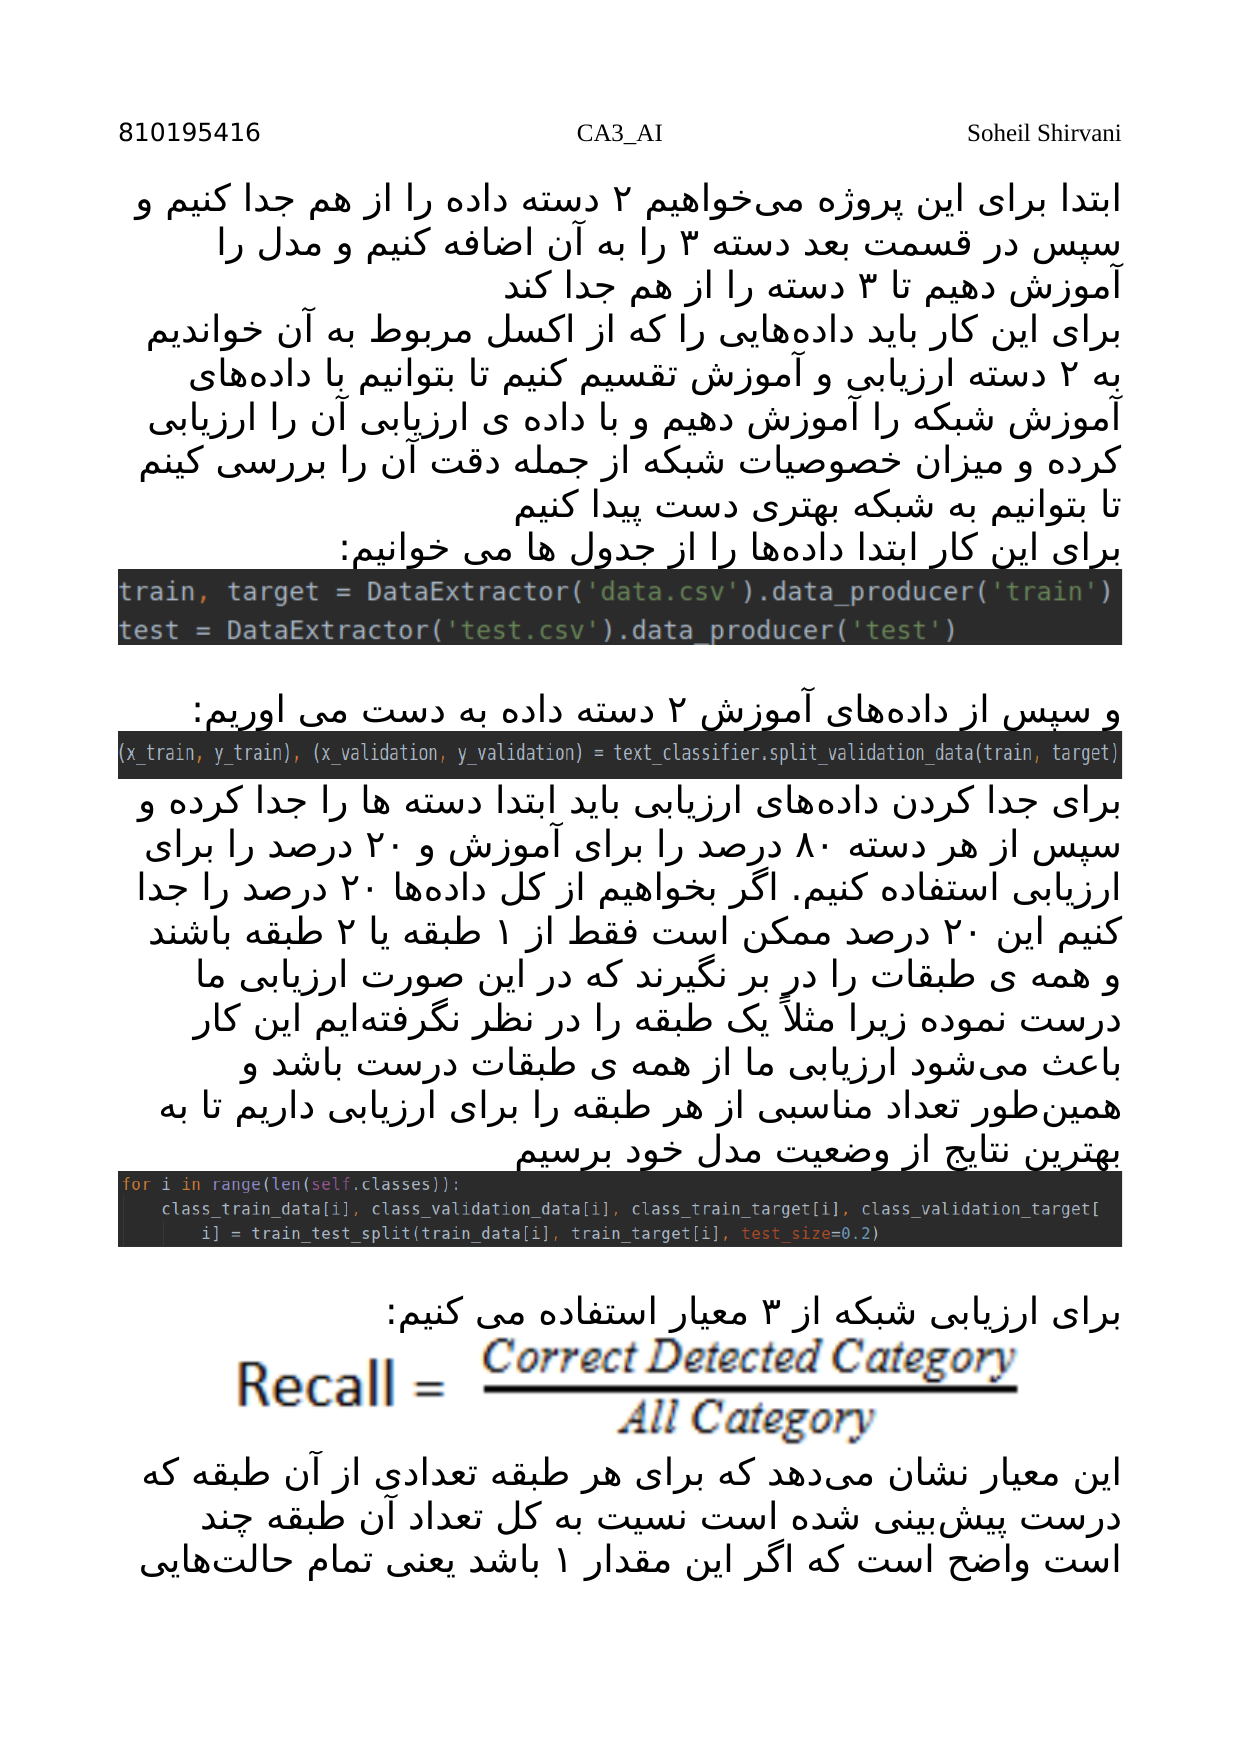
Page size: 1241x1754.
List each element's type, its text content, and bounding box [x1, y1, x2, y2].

text برای ارزیابی شبکه از ۳ معیار استفاده می کنیم: [118, 1290, 1122, 1333]
picture [118, 1171, 1123, 1247]
text این معیار نشان می‌دهد که برای هر طبقه تعدادی از آن طبقه که درست پیش‌بینی شده است نسیت به کل تعداد آن طبقه چند است واضح است که اگر این مقدار ۱ باشد یعنی تمام حالت‌هایی [118, 1333, 1122, 1582]
text و سپس از داده‌های آموزش ۲ دسته داده به دست می اوریم: [118, 688, 1122, 731]
text برای این کار باید داده‌هایی را که از اکسل مربوط به آن خواندیم به ۲ دسته ارزیابی و آموزش تقسیم کنیم تا بتوانیم با داده‌های آموزش شبکه را آموزش دهیم و با داده ی ارزیابی آن را ارزیابی کرده و میزان خصوصیات شبکه از جمله دقت آن را بررسی کینم تا بتوانیم به شبکه بهتری دست پیدا کنیم [118, 308, 1122, 526]
text برای این کار ابتدا داده‌ها را از جدول ها می خوانیم: [118, 526, 1122, 569]
picture [118, 731, 1123, 779]
text برای جدا کردن داده‌های ارزیابی باید ابتدا دسته ها را جدا کرده و سپس از هر دسته ۸۰ درصد را برای آموزش و ۲۰ درصد را برای ارزیابی استفاده کنیم. اگر بخواهیم از کل داده‌ها ۲۰ درصد را جدا کنیم این ۲۰ درصد ممکن است فقط از ۱ طبقه یا ۲ طبقه باشند و همه ی طبقات را در بر نگیرند که در این صورت ارزیابی ما درست نموده زیرا مثلاً یک طبقه را در نظر نگرفته‌ایم این کار باعث می‌شود ارزیابی ما از همه ی طبقات درست باشد و همین‌طور تعداد مناسبی از هر طبقه را برای ارزیابی داریم تا به بهترین نتایج از وضعیت مدل خود برسیم [118, 779, 1122, 1171]
picture [118, 569, 1123, 645]
text ابتدا برای این پروژه می‌خواهیم ۲ دسته داده را از هم جدا کنیم و سپس در قسمت بعد دسته ۳ را به آن اضافه کنیم و مدل را آموزش دهیم تا ۳ دسته را از هم جدا کند [118, 177, 1122, 308]
picture [213, 1333, 1028, 1451]
